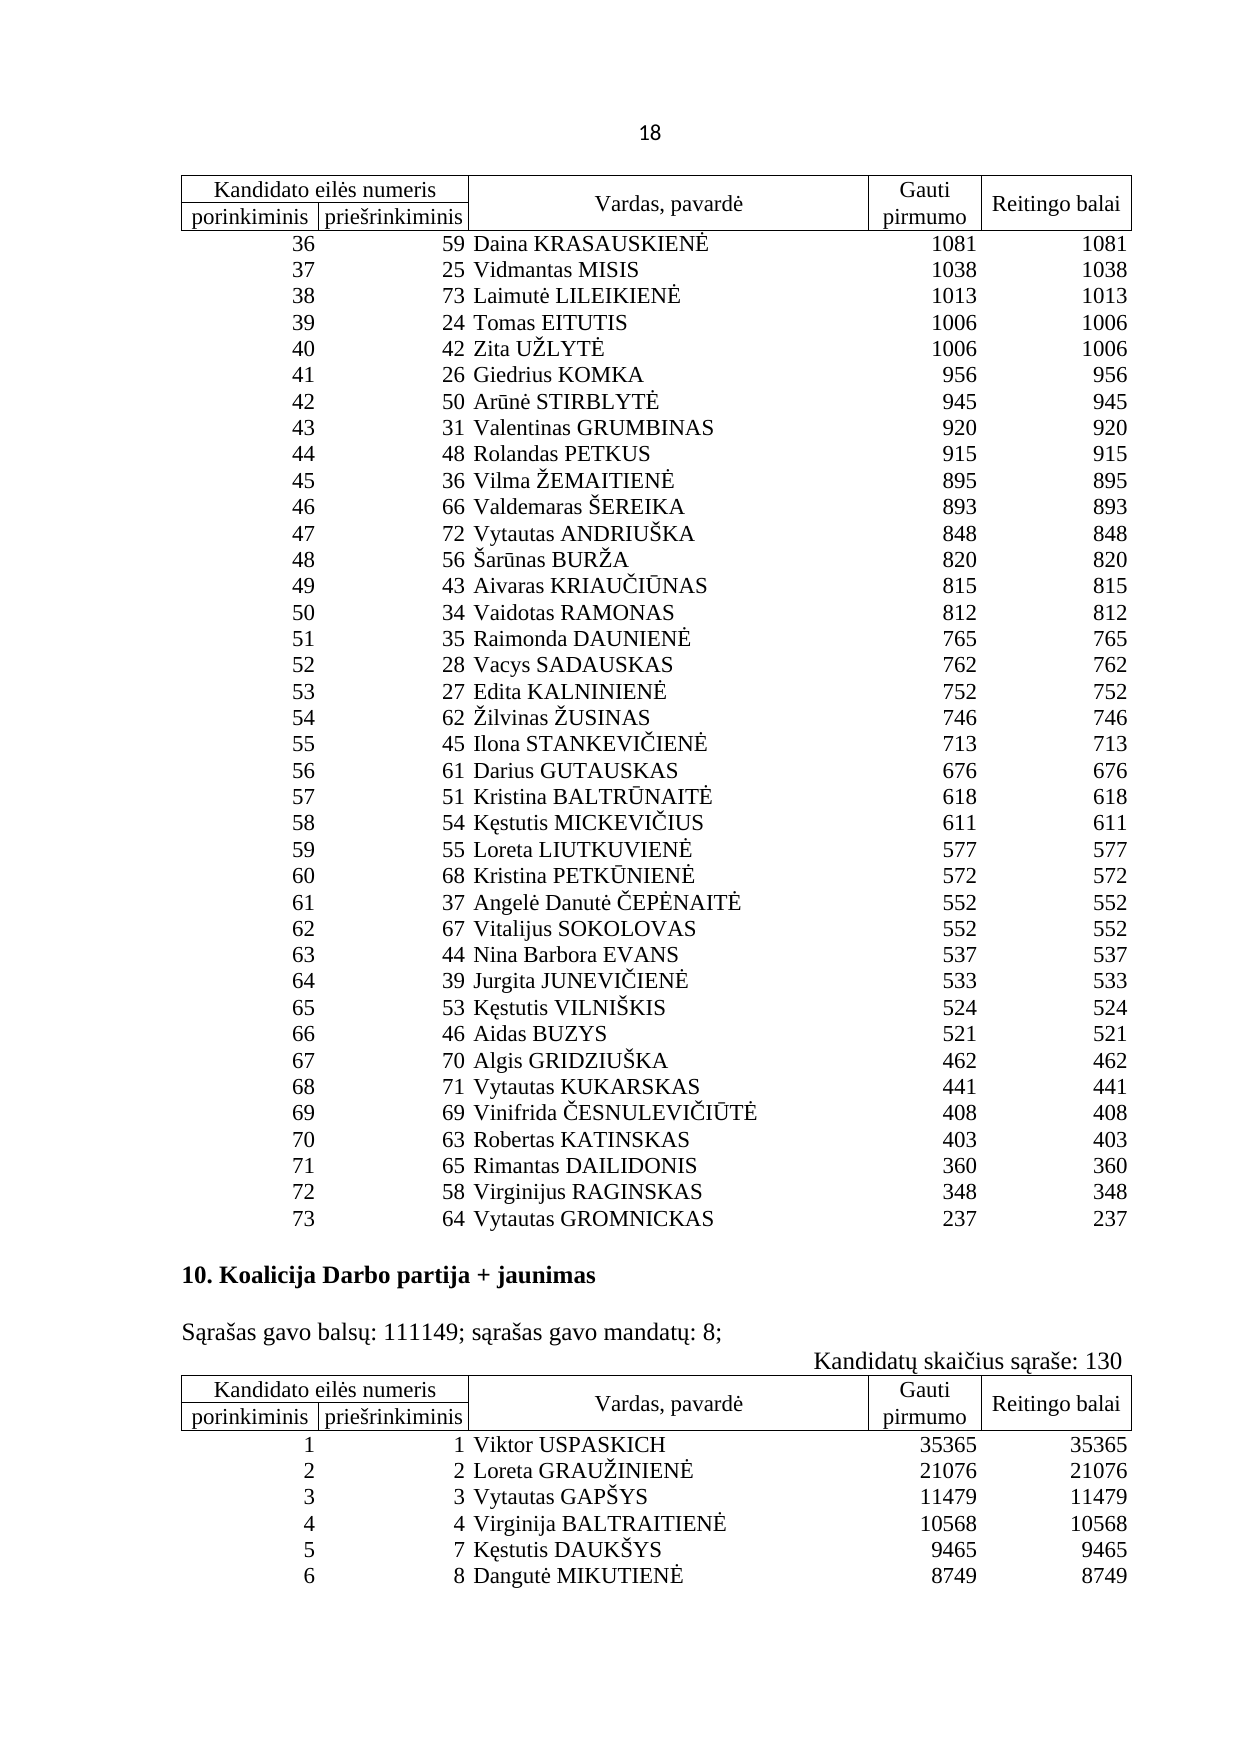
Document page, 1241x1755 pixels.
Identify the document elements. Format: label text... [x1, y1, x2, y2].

table_cell 524 [981, 994, 1131, 1020]
table_cell 611 [981, 810, 1131, 836]
table_cell 69 [181, 1099, 319, 1126]
table_cell 765 [869, 625, 981, 651]
text Sąrašas gavo balsų: 111149; sąrašas gavo mandatų: 8; [181, 1317, 1122, 1346]
table_cell 746 [981, 704, 1131, 730]
table_cell Giedrius KOMKA [469, 361, 868, 388]
table_cell 57 [181, 783, 319, 809]
table_cell 69 [319, 1099, 469, 1126]
table_cell 53 [181, 678, 319, 704]
table_cell 752 [981, 678, 1131, 704]
table_cell Arūnė STIRBLYTĖ [469, 388, 868, 414]
table_cell 360 [981, 1152, 1131, 1178]
table_cell 68 [319, 862, 469, 888]
table_cell Darius GUTAUSKAS [469, 757, 868, 783]
table_cell 618 [869, 783, 981, 809]
table_cell Aivaras KRIAUČIŪNAS [469, 572, 868, 599]
table_cell 10568 [981, 1510, 1131, 1536]
table_cell 956 [869, 361, 981, 388]
table_cell 11479 [869, 1484, 981, 1510]
table_cell 66 [181, 1020, 319, 1047]
table_cell Vytautas ANDRIUŠKA [469, 520, 868, 546]
table_cell 1081 [981, 231, 1131, 256]
table_cell 408 [869, 1099, 981, 1126]
table_cell 28 [319, 651, 469, 678]
table_cell 38 [181, 283, 319, 309]
table_cell 815 [981, 572, 1131, 599]
table_cell 1006 [981, 309, 1131, 335]
table_cell 50 [319, 388, 469, 414]
table_cell 3 [181, 1484, 319, 1510]
table_cell 63 [181, 941, 319, 968]
table_cell 2 [181, 1457, 319, 1483]
table_cell 676 [869, 757, 981, 783]
table_cell 43 [181, 414, 319, 441]
table_cell 45 [181, 467, 319, 493]
table_cell 1006 [869, 309, 981, 335]
table_cell Daina KRASAUSKIENĖ [469, 231, 868, 256]
table_cell 44 [319, 941, 469, 968]
table_cell 895 [981, 467, 1131, 493]
table_cell 577 [869, 836, 981, 862]
table_cell 945 [981, 388, 1131, 414]
table_cell 64 [181, 968, 319, 994]
table_cell 762 [869, 651, 981, 678]
table_cell Valdemaras ŠEREIKA [469, 493, 868, 519]
table_cell 820 [869, 546, 981, 572]
table_cell 35365 [869, 1431, 981, 1457]
table_cell 893 [869, 493, 981, 519]
table_cell 68 [181, 1073, 319, 1099]
table_cell 765 [981, 625, 1131, 651]
table_cell 46 [181, 493, 319, 519]
table_cell 46 [319, 1020, 469, 1047]
table_cell 552 [869, 889, 981, 915]
table_cell Nina Barbora EVANS [469, 941, 868, 968]
table_cell 67 [181, 1047, 319, 1073]
table_cell 25 [319, 256, 469, 282]
table_cell 572 [869, 862, 981, 888]
table_cell 1013 [981, 283, 1131, 309]
table_cell Vitalijus SOKOLOVAS [469, 915, 868, 941]
table_cell Laimutė LILEIKIENĖ [469, 283, 868, 309]
table_cell Rolandas PETKUS [469, 441, 868, 467]
table_cell 37 [319, 889, 469, 915]
table_cell 71 [181, 1152, 319, 1178]
table_cell 713 [869, 730, 981, 757]
table_cell 60 [181, 862, 319, 888]
table_cell Dangutė MIKUTIENĖ [469, 1563, 868, 1589]
table_cell 42 [319, 335, 469, 361]
table_cell 24 [319, 309, 469, 335]
table_cell 4 [319, 1510, 469, 1536]
table_cell Vytautas KUKARSKAS [469, 1073, 868, 1099]
table_cell 441 [981, 1073, 1131, 1099]
table_cell 71 [319, 1073, 469, 1099]
table_cell 9465 [981, 1536, 1131, 1562]
table_cell 62 [319, 704, 469, 730]
table_cell Šarūnas BURŽA [469, 546, 868, 572]
table_cell Tomas EITUTIS [469, 309, 868, 335]
text 10. Koalicija Darbo partija + jaunimas [181, 1260, 1122, 1289]
table_cell 403 [869, 1126, 981, 1152]
table_cell 552 [869, 915, 981, 941]
table_cell Kristina BALTRŪNAITĖ [469, 783, 868, 809]
table_cell 70 [319, 1047, 469, 1073]
table_cell Vilma ŽEMAITIENĖ [469, 467, 868, 493]
table_cell 812 [981, 599, 1131, 625]
table_cell 21076 [869, 1457, 981, 1483]
table_cell 21076 [981, 1457, 1131, 1483]
table_cell 441 [869, 1073, 981, 1099]
table_cell 70 [181, 1126, 319, 1152]
table_cell 552 [981, 915, 1131, 941]
table_cell 45 [319, 730, 469, 757]
table_cell 5 [181, 1536, 319, 1562]
table_cell 752 [869, 678, 981, 704]
table_cell 11479 [981, 1484, 1131, 1510]
table_cell 58 [181, 810, 319, 836]
table_cell 762 [981, 651, 1131, 678]
table_cell 73 [319, 283, 469, 309]
table_cell 1038 [981, 256, 1131, 282]
table_cell 40 [181, 335, 319, 361]
table_cell Kęstutis MICKEVIČIUS [469, 810, 868, 836]
table_cell 55 [181, 730, 319, 757]
table_cell 35 [319, 625, 469, 651]
table_cell 44 [181, 441, 319, 467]
table_cell Vidmantas MISIS [469, 256, 868, 282]
table_cell 59 [181, 836, 319, 862]
table_cell Loreta GRAUŽINIENĖ [469, 1457, 868, 1483]
table_cell 72 [319, 520, 469, 546]
table_cell Valentinas GRUMBINAS [469, 414, 868, 441]
table_header Kandidato eilės numeris [182, 1376, 468, 1402]
table_cell porinkiminis [182, 1403, 318, 1430]
table_cell Vaidotas RAMONAS [469, 599, 868, 625]
table_cell Loreta LIUTKUVIENĖ [469, 836, 868, 862]
table_cell 611 [869, 810, 981, 836]
table_cell 524 [869, 994, 981, 1020]
table_cell Aidas BUZYS [469, 1020, 868, 1047]
table_cell Virginijus RAGINSKAS [469, 1179, 868, 1205]
table_cell 618 [981, 783, 1131, 809]
table_cell 67 [319, 915, 469, 941]
table_cell 1006 [981, 335, 1131, 361]
table_cell 812 [869, 599, 981, 625]
table_cell 920 [981, 414, 1131, 441]
table_cell Vacys SADAUSKAS [469, 651, 868, 678]
table_cell 360 [869, 1152, 981, 1178]
table_cell 1081 [869, 231, 981, 256]
table_cell 1038 [869, 256, 981, 282]
table_cell 462 [981, 1047, 1131, 1073]
table_cell 915 [869, 441, 981, 467]
table_cell 52 [181, 651, 319, 678]
table_cell 348 [981, 1179, 1131, 1205]
table_cell 39 [181, 309, 319, 335]
table_cell 572 [981, 862, 1131, 888]
table_cell 27 [319, 678, 469, 704]
table_cell 48 [319, 441, 469, 467]
table_cell 521 [981, 1020, 1131, 1047]
table_cell Kęstutis DAUKŠYS [469, 1536, 868, 1562]
table_cell 35365 [981, 1431, 1131, 1457]
table_cell 36 [181, 231, 319, 256]
table_cell Vytautas GROMNICKAS [469, 1205, 868, 1231]
table_cell 1013 [869, 283, 981, 309]
table_cell 348 [869, 1179, 981, 1205]
table_cell 63 [319, 1126, 469, 1152]
table_cell 37 [181, 256, 319, 282]
table_header Reitingo balai [982, 176, 1131, 230]
table_cell 34 [319, 599, 469, 625]
table_cell 1 [181, 1431, 319, 1457]
table_cell 552 [981, 889, 1131, 915]
table_cell 893 [981, 493, 1131, 519]
table_cell 915 [981, 441, 1131, 467]
table_cell 66 [319, 493, 469, 519]
table_header Gauti pirmumo [869, 1376, 981, 1430]
table_cell 53 [319, 994, 469, 1020]
table_cell 713 [981, 730, 1131, 757]
table_cell 848 [981, 520, 1131, 546]
table_cell 54 [181, 704, 319, 730]
table_cell 62 [181, 915, 319, 941]
table_cell 59 [319, 231, 469, 256]
table_cell 61 [319, 757, 469, 783]
table_header Vardas, pavardė [469, 1376, 868, 1430]
table_cell Kristina PETKŪNIENĖ [469, 862, 868, 888]
table_cell Kęstutis VILNIŠKIS [469, 994, 868, 1020]
table_cell 895 [869, 467, 981, 493]
table_cell 815 [869, 572, 981, 599]
table_cell Robertas KATINSKAS [469, 1126, 868, 1152]
table_cell 820 [981, 546, 1131, 572]
table_cell 537 [869, 941, 981, 968]
table_cell Zita UŽLYTĖ [469, 335, 868, 361]
table_cell 65 [319, 1152, 469, 1178]
table_cell 956 [981, 361, 1131, 388]
table_cell 2 [319, 1457, 469, 1483]
table_cell 237 [869, 1205, 981, 1231]
table_cell 403 [981, 1126, 1131, 1152]
table_cell 7 [319, 1536, 469, 1562]
table_cell 54 [319, 810, 469, 836]
table_cell 42 [181, 388, 319, 414]
table_cell Algis GRIDZIUŠKA [469, 1047, 868, 1073]
table_cell 920 [869, 414, 981, 441]
table_header Gauti pirmumo [869, 176, 981, 230]
table_cell 533 [869, 968, 981, 994]
table_cell 746 [869, 704, 981, 730]
table_cell Edita KALNINIENĖ [469, 678, 868, 704]
table_cell 26 [319, 361, 469, 388]
table_cell 676 [981, 757, 1131, 783]
table_header Kandidato eilės numeris [182, 176, 468, 202]
table_cell Virginija BALTRAITIENĖ [469, 1510, 868, 1536]
table_cell 8749 [981, 1563, 1131, 1589]
table_header Reitingo balai [982, 1376, 1131, 1430]
table_cell 61 [181, 889, 319, 915]
table_cell 462 [869, 1047, 981, 1073]
table_cell 1 [319, 1431, 469, 1457]
table_cell 56 [319, 546, 469, 572]
table_cell 10568 [869, 1510, 981, 1536]
table_cell 521 [869, 1020, 981, 1047]
table_cell 41 [181, 361, 319, 388]
table_cell 537 [981, 941, 1131, 968]
table_cell 50 [181, 599, 319, 625]
table_cell 72 [181, 1179, 319, 1205]
table_cell Viktor USPASKICH [469, 1431, 868, 1457]
table_cell 47 [181, 520, 319, 546]
text Kandidatų skaičius sąraše: 130 [181, 1346, 1122, 1375]
table_cell Vytautas GAPŠYS [469, 1484, 868, 1510]
table_cell 6 [181, 1563, 319, 1589]
table_cell 65 [181, 994, 319, 1020]
table_header Vardas, pavardė [469, 176, 868, 230]
table_cell 51 [181, 625, 319, 651]
table_cell porinkiminis [182, 203, 318, 230]
table_cell 73 [181, 1205, 319, 1231]
table_cell 55 [319, 836, 469, 862]
table_cell 945 [869, 388, 981, 414]
table_cell 3 [319, 1484, 469, 1510]
table_cell 577 [981, 836, 1131, 862]
table_cell Rimantas DAILIDONIS [469, 1152, 868, 1178]
table_cell 9465 [869, 1536, 981, 1562]
table_cell 408 [981, 1099, 1131, 1126]
table_cell 51 [319, 783, 469, 809]
table_cell 8 [319, 1563, 469, 1589]
table_cell Ilona STANKEVIČIENĖ [469, 730, 868, 757]
table_cell 48 [181, 546, 319, 572]
table_cell 64 [319, 1205, 469, 1231]
table_cell Vinifrida ČESNULEVIČIŪTĖ [469, 1099, 868, 1126]
table_cell 4 [181, 1510, 319, 1536]
table_cell Jurgita JUNEVIČIENĖ [469, 968, 868, 994]
table_cell 1006 [869, 335, 981, 361]
table_cell 31 [319, 414, 469, 441]
table_cell 533 [981, 968, 1131, 994]
table_cell Raimonda DAUNIENĖ [469, 625, 868, 651]
table_cell Žilvinas ŽUSINAS [469, 704, 868, 730]
table_cell 43 [319, 572, 469, 599]
table_cell 36 [319, 467, 469, 493]
table_cell 39 [319, 968, 469, 994]
table_cell 58 [319, 1179, 469, 1205]
table_cell 237 [981, 1205, 1131, 1231]
table_cell Angelė Danutė ČEPĖNAITĖ [469, 889, 868, 915]
table_cell priešrinkiminis [319, 1403, 468, 1430]
table_cell 49 [181, 572, 319, 599]
table_cell 848 [869, 520, 981, 546]
table_cell 56 [181, 757, 319, 783]
table_cell priešrinkiminis [319, 203, 468, 230]
table_cell 8749 [869, 1563, 981, 1589]
